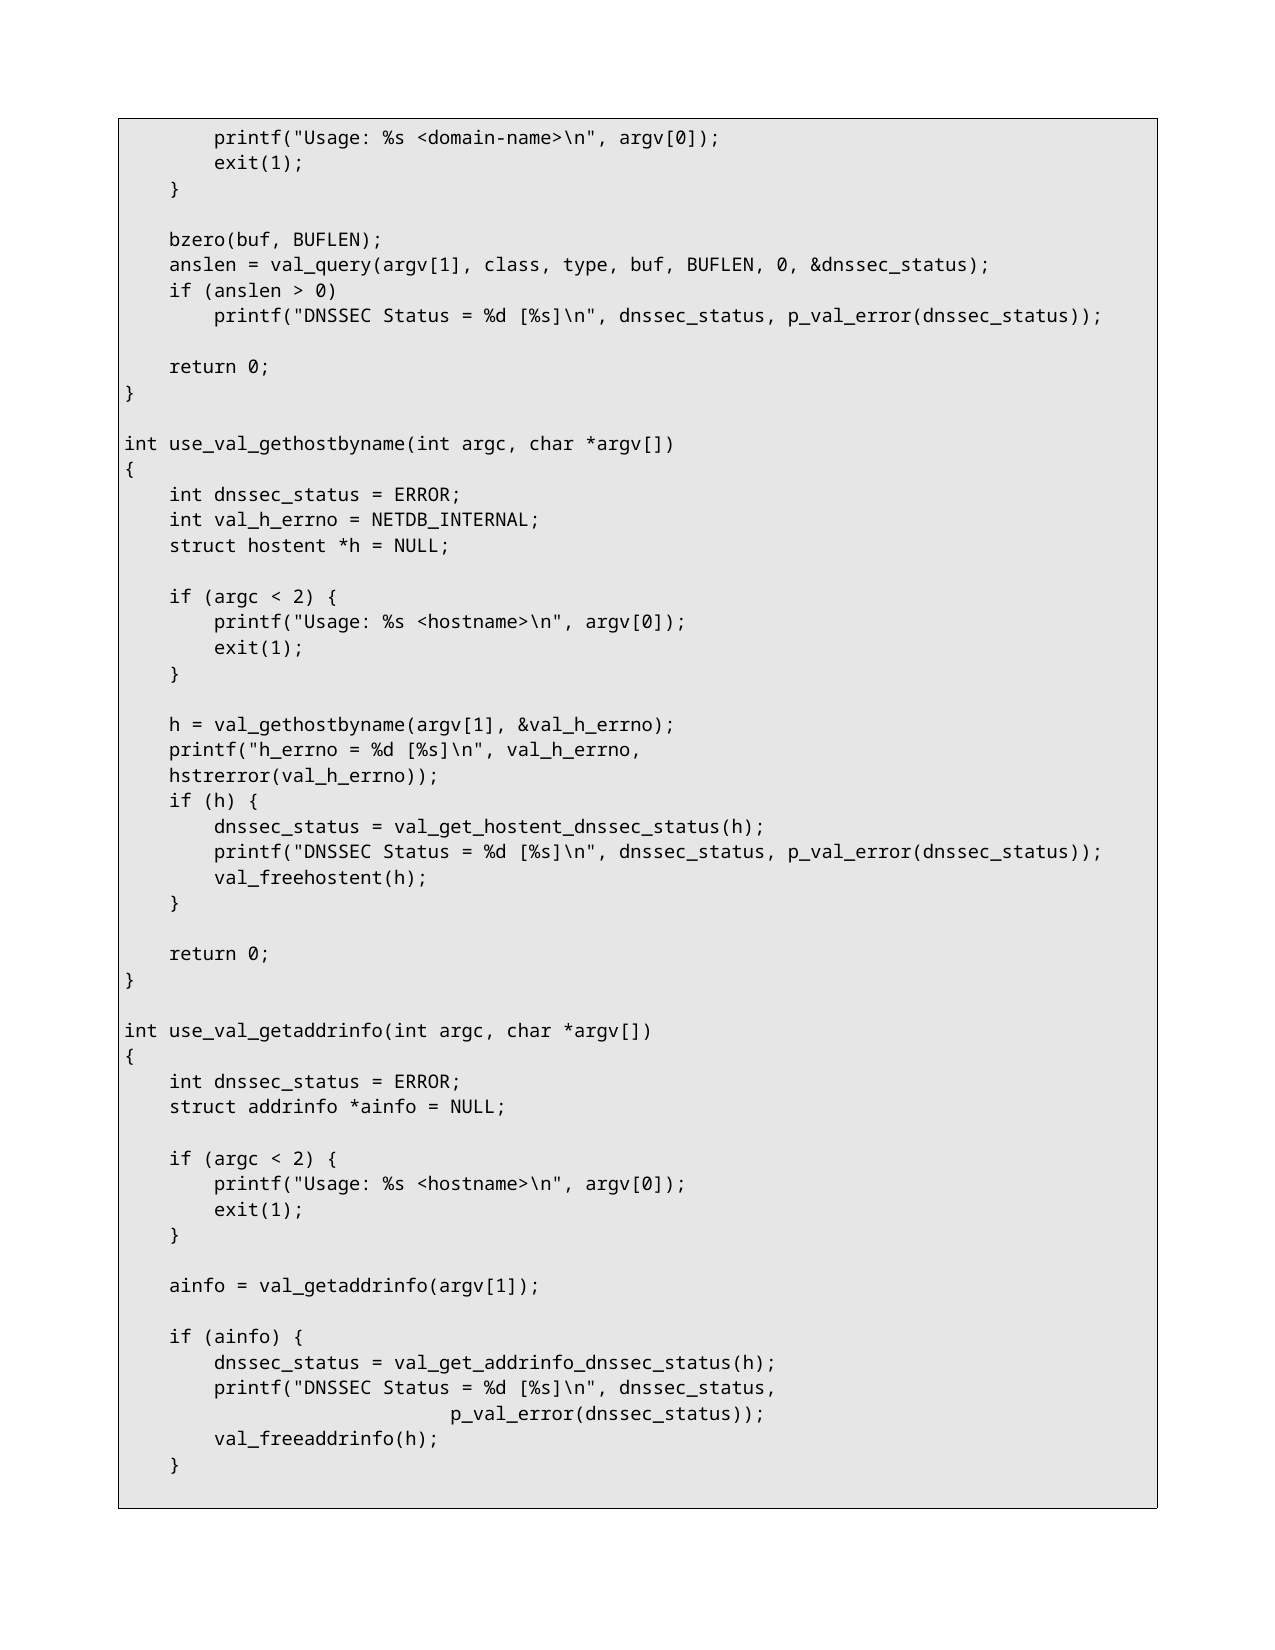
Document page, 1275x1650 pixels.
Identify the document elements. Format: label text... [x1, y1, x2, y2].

table_header printf("Usage: %s <domain-name>\n", argv[0]); exit(1); } bzero(buf, BUFLEN); anslen = val_query(argv[1], class, type, buf, BUFLEN, 0, &dnssec_status); if (anslen > 0) printf("DNSSEC Status = %d [%s]\n", dnssec_status, p_val_error(dnssec_status)); return 0; } int use_val_gethostbyname(int argc, char *argv[]) { int dnssec_status = ERROR; int val_h_errno = NETDB_INTERNAL; struct hostent *h = NULL; if (argc < 2) { printf("Usage: %s <hostname>\n", argv[0]); exit(1); } h = val_gethostbyname(argv[1], &val_h_errno); printf("h_errno = %d [%s]\n", val_h_errno, hstrerror(val_h_errno)); if (h) { dnssec_status = val_get_hostent_dnssec_status(h); printf("DNSSEC Status = %d [%s]\n", dnssec_status, p_val_error(dnssec_status)); val_freehostent(h); } return 0; } int use_val_getaddrinfo(int argc, char *argv[]) { int dnssec_status = ERROR; struct addrinfo *ainfo = NULL; if (argc < 2) { printf("Usage: %s <hostname>\n", argv[0]); exit(1); } ainfo = val_getaddrinfo(argv[1]); if (ainfo) { dnssec_status = val_get_addrinfo_dnssec_status(h); printf("DNSSEC Status = %d [%s]\n", dnssec_status, p_val_error(dnssec_status)); val_freeaddrinfo(h); } [119, 119, 1157, 1508]
